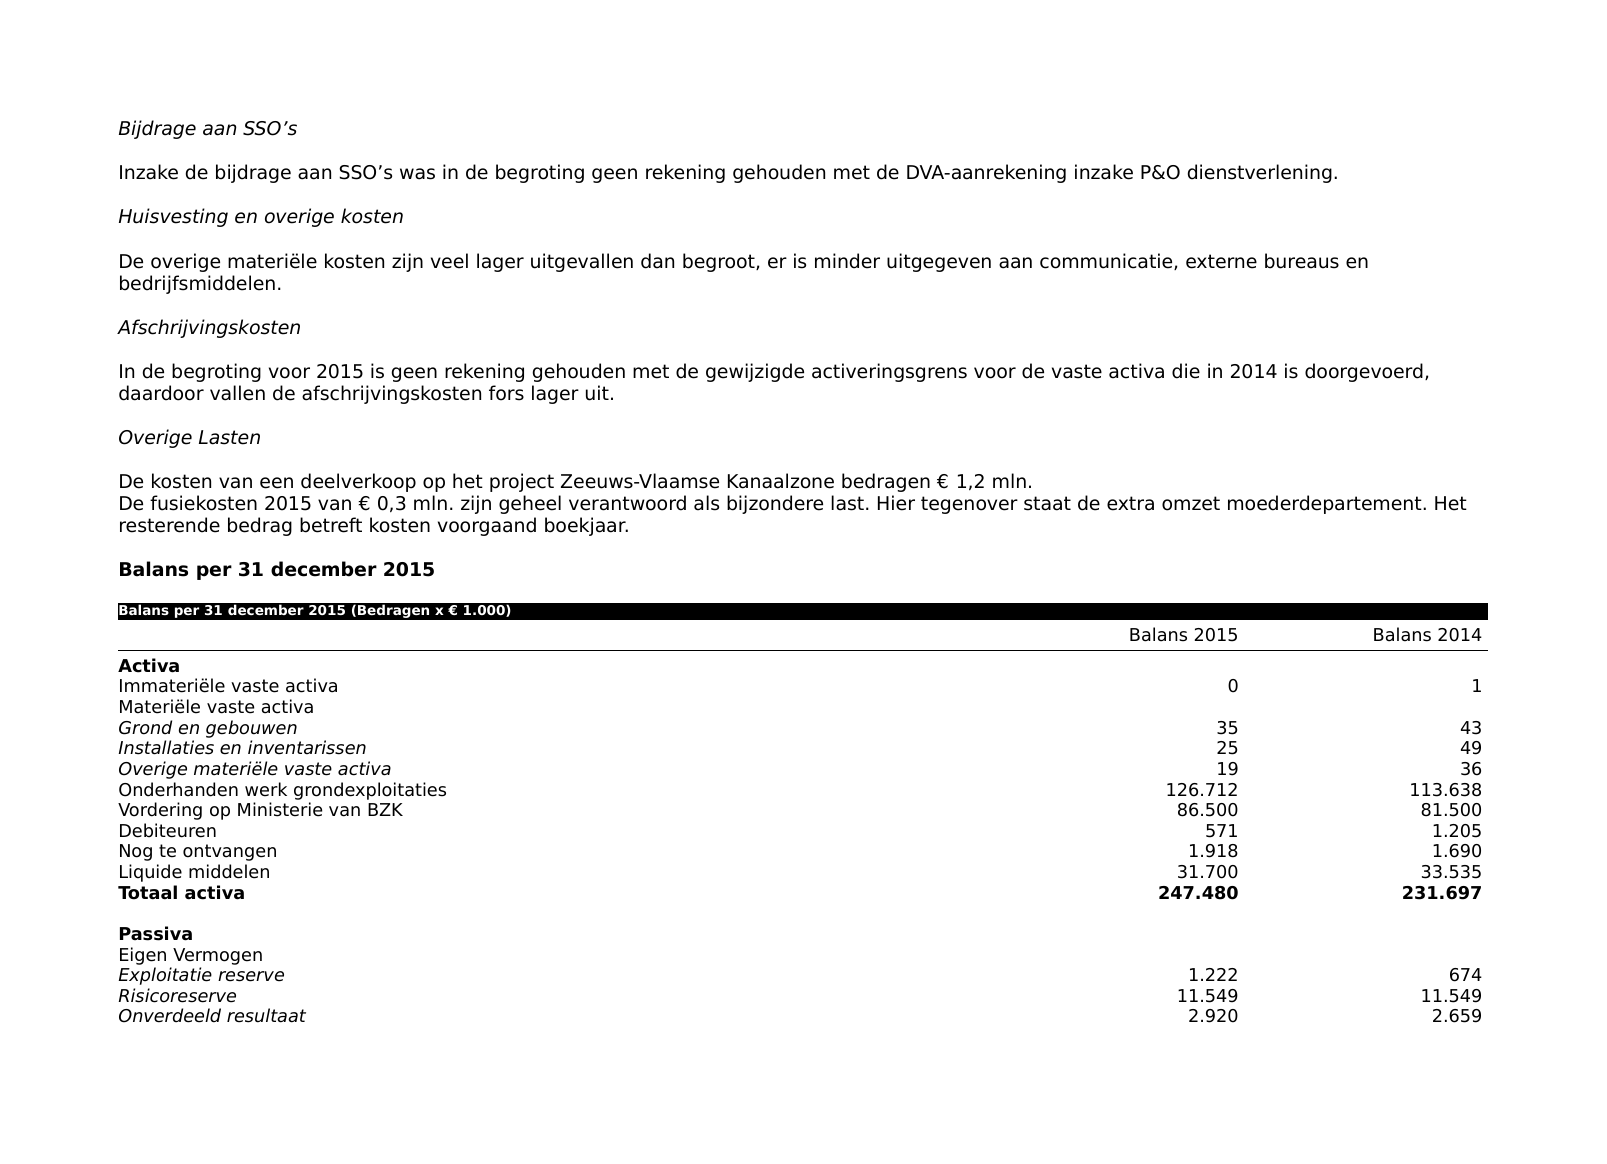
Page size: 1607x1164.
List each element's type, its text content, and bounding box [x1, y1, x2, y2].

table_cell 35 [1001, 718, 1244, 738]
table_cell Grond en gebouwen [118, 718, 1001, 738]
table_cell 0 [1001, 676, 1244, 697]
table_cell Overige materiële vaste activa [118, 759, 1001, 779]
table_cell Liquide middelen [118, 862, 1001, 883]
table_cell 126.712 [1001, 780, 1244, 800]
subtitle Huisvesting en overige kosten [118, 206, 1488, 228]
table_cell [1245, 697, 1488, 718]
table_cell 19 [1001, 759, 1244, 779]
table_cell 2.920 [1001, 1006, 1244, 1027]
table_cell Activa [118, 651, 1001, 676]
subtitle Overige Lasten [118, 427, 1488, 449]
subtitle Balans per 31 december 2015 [118, 559, 1488, 581]
table_cell 11.549 [1001, 986, 1244, 1006]
table_cell [1001, 945, 1244, 965]
table_cell 33.535 [1245, 862, 1488, 883]
table_cell 1 [1245, 676, 1488, 697]
table_cell Balans 2014 [1245, 620, 1488, 650]
table_cell 1.205 [1245, 821, 1488, 841]
table_cell [1245, 945, 1488, 965]
table_cell 86.500 [1001, 800, 1244, 821]
table_cell [1001, 697, 1244, 718]
subtitle Bijdrage aan SSO’s [118, 118, 1488, 140]
table_cell Installaties en inventarissen [118, 738, 1001, 759]
text De overige materiële kosten zijn veel lager uitgevallen dan begroot, er is minder uitgegeven aan communicatie, externe bureaus en bedrijfsmiddelen. [118, 251, 1488, 294]
table_cell 11.549 [1245, 986, 1488, 1006]
table_cell 43 [1245, 718, 1488, 738]
table_cell 231.697 [1245, 883, 1488, 903]
table_cell Exploitatie reserve [118, 965, 1001, 986]
table_cell Onverdeeld resultaat [118, 1006, 1001, 1027]
table_cell 81.500 [1245, 800, 1488, 821]
table_cell [118, 620, 1001, 650]
table_cell Debiteuren [118, 821, 1001, 841]
table_cell Totaal activa [118, 883, 1001, 903]
table_cell 674 [1245, 965, 1488, 986]
table_cell Nog te ontvangen [118, 841, 1001, 862]
table_cell [1001, 651, 1244, 676]
table_cell Balans 2015 [1001, 620, 1244, 650]
table_cell 1.222 [1001, 965, 1244, 986]
table_cell 247.480 [1001, 883, 1244, 903]
table_cell [1245, 903, 1488, 924]
table_cell [1001, 924, 1244, 944]
text In de begroting voor 2015 is geen rekening gehouden met de gewijzigde activeringsgrens voor de vaste activa die in 2014 is doorgevoerd, daardoor vallen de afschrijvingskosten fors lager uit. [118, 361, 1488, 405]
table_cell 25 [1001, 738, 1244, 759]
table_cell Immateriële vaste activa [118, 676, 1001, 697]
table_cell 571 [1001, 821, 1244, 841]
table_cell 1.690 [1245, 841, 1488, 862]
text Inzake de bijdrage aan SSO’s was in de begroting geen rekening gehouden met de DVA-aanrekening inzake P&O dienstverlening. [118, 162, 1488, 184]
table_cell Materiële vaste activa [118, 697, 1001, 718]
table_cell Vordering op Ministerie van BZK [118, 800, 1001, 821]
table_cell Eigen Vermogen [118, 945, 1001, 965]
text De fusiekosten 2015 van € 0,3 mln. zijn geheel verantwoord als bijzondere last. Hier tegenover staat de extra omzet moederdepartement. Het resterende bedrag betreft kosten voorgaand boekjaar. [118, 493, 1488, 537]
table_cell [1001, 903, 1244, 924]
table_cell Passiva [118, 924, 1001, 944]
table_cell Risicoreserve [118, 986, 1001, 1006]
table_cell [1245, 651, 1488, 676]
subtitle Afschrijvingskosten [118, 317, 1488, 339]
table_cell 49 [1245, 738, 1488, 759]
table_cell 31.700 [1001, 862, 1244, 883]
table_cell 113.638 [1245, 780, 1488, 800]
table_cell [118, 903, 1001, 924]
table_cell 2.659 [1245, 1006, 1488, 1027]
table_cell [1245, 924, 1488, 944]
text De kosten van een deelverkoop op het project Zeeuws-Vlaamse Kanaalzone bedragen € 1,2 mln. [118, 471, 1488, 493]
table_cell Onderhanden werk grondexploitaties [118, 780, 1001, 800]
table_cell 36 [1245, 759, 1488, 779]
table_header Balans per 31 december 2015 (Bedragen x € 1.000) [118, 603, 1488, 619]
table_cell 1.918 [1001, 841, 1244, 862]
